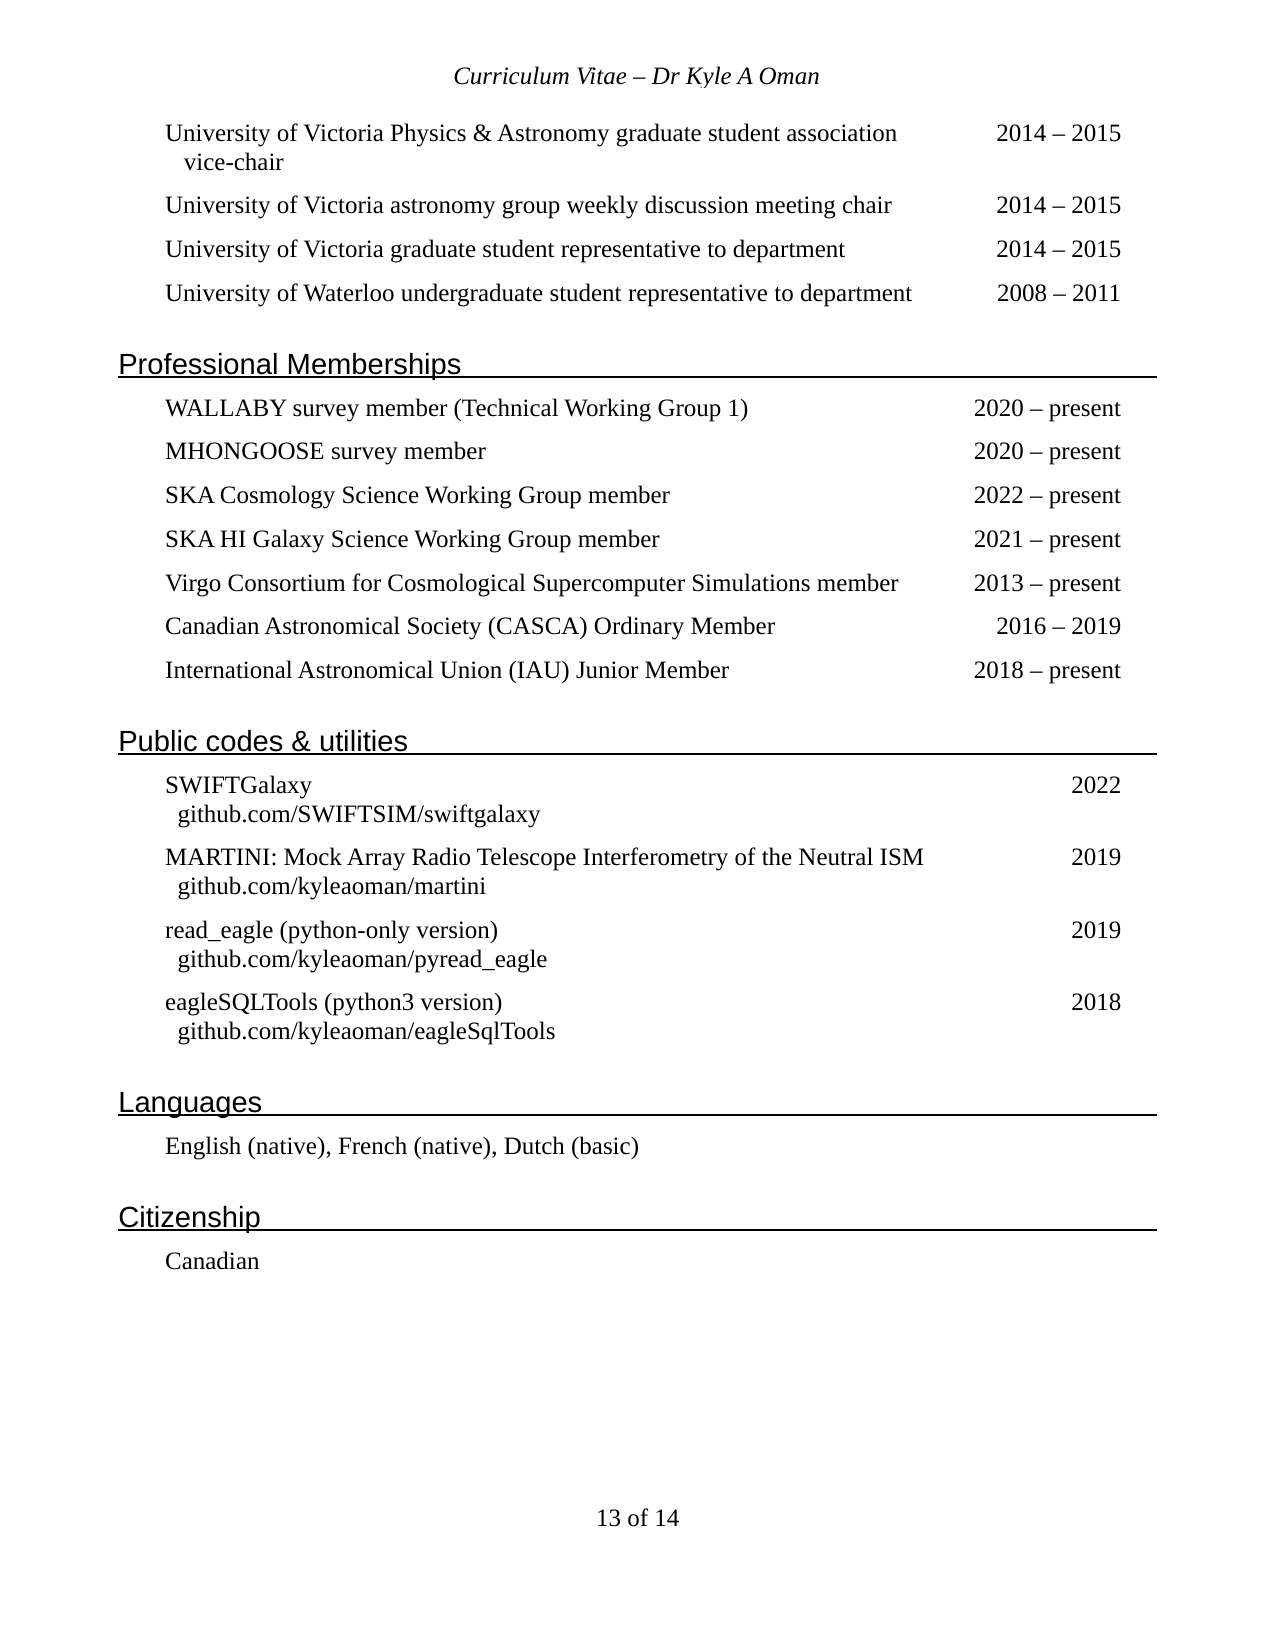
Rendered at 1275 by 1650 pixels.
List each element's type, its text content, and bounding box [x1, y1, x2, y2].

text Virgo Consortium for Cosmological Supercomputer Simulations member 2013 – present [118, 568, 1157, 596]
text SKA Cosmology Science Working Group member 2022 – present [118, 480, 1157, 509]
text SWIFTGalaxy 2022 github.com/SWIFTSIM/swiftgalaxy [118, 770, 1157, 827]
text eagleSQLTools (python3 version) 2018 github.com/kyleaoman/eagleSqlTools [118, 987, 1157, 1045]
text English (native), French (native), Dutch (basic) [118, 1131, 1157, 1160]
text WALLABY survey member (Technical Working Group 1) 2020 – present [118, 393, 1157, 421]
text MHONGOOSE survey member 2020 – present [118, 436, 1157, 465]
text International Astronomical Union (IAU) Junior Member 2018 – present [118, 655, 1157, 684]
text SKA HI Galaxy Science Working Group member 2021 – present [118, 524, 1157, 553]
text Canadian Astronomical Society (CASCA) Ordinary Member 2016 – 2019 [118, 611, 1157, 640]
text University of Waterloo undergraduate student representative to department 2008 – 2011 [118, 278, 1157, 307]
text University of Victoria graduate student representative to department 2014 – 2015 [118, 234, 1157, 263]
subtitle Professional Memberships [118, 347, 1157, 376]
text MARTINI: Mock Array Radio Telescope Interferometry of the Neutral ISM 2019 github.com/kyleaoman/martini [118, 842, 1157, 900]
text University of Victoria Physics & Astronomy graduate student association 2014 – 2015 vice-chair [118, 118, 1157, 175]
subtitle Public codes & utilities [118, 724, 1157, 753]
text University of Victoria astronomy group weekly discussion meeting chair 2014 – 2015 [118, 190, 1157, 219]
subtitle Languages [118, 1085, 1157, 1114]
text read_eagle (python-only version) 2019 github.com/kyleaoman/pyread_eagle [118, 915, 1157, 972]
subtitle Citizenship [118, 1200, 1157, 1229]
text Canadian [118, 1246, 1157, 1274]
